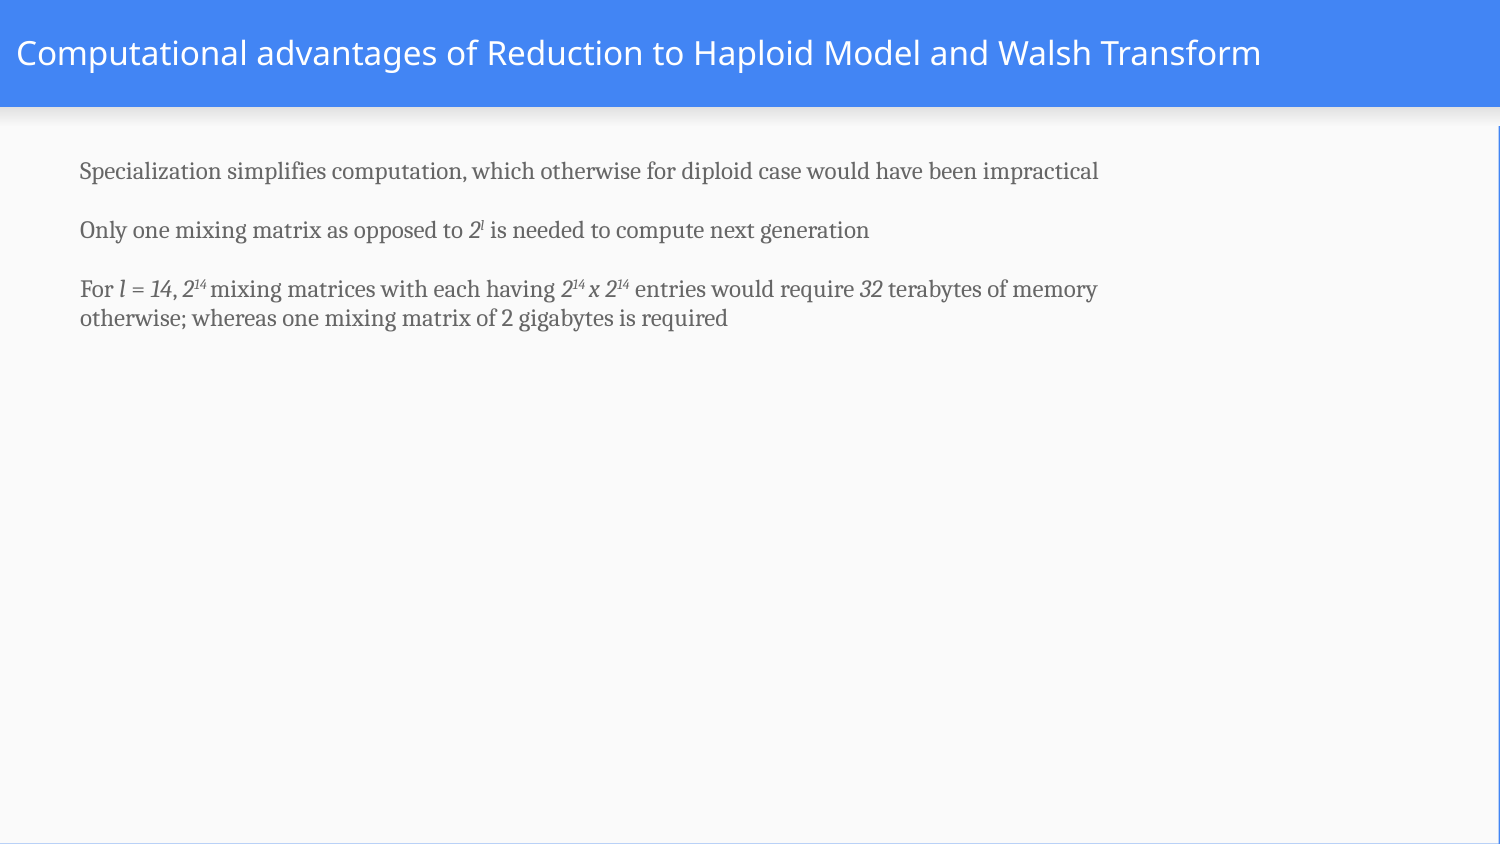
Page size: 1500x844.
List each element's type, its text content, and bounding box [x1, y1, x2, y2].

text_box Specialization simplifies computation, which otherwise for diploid case would have been impractical Only one mixing matrix as opposed to 2l is needed to compute next generation For l = 14, 214 mixing matrices with each having 214 x 214 entries would require 32 terabytes of memory otherwise; whereas one mixing matrix of 2 gigabytes is required [30, 150, 1126, 556]
title Computational advantages of Reduction to Haploid Model and Walsh Transform [16, 2, 1464, 102]
